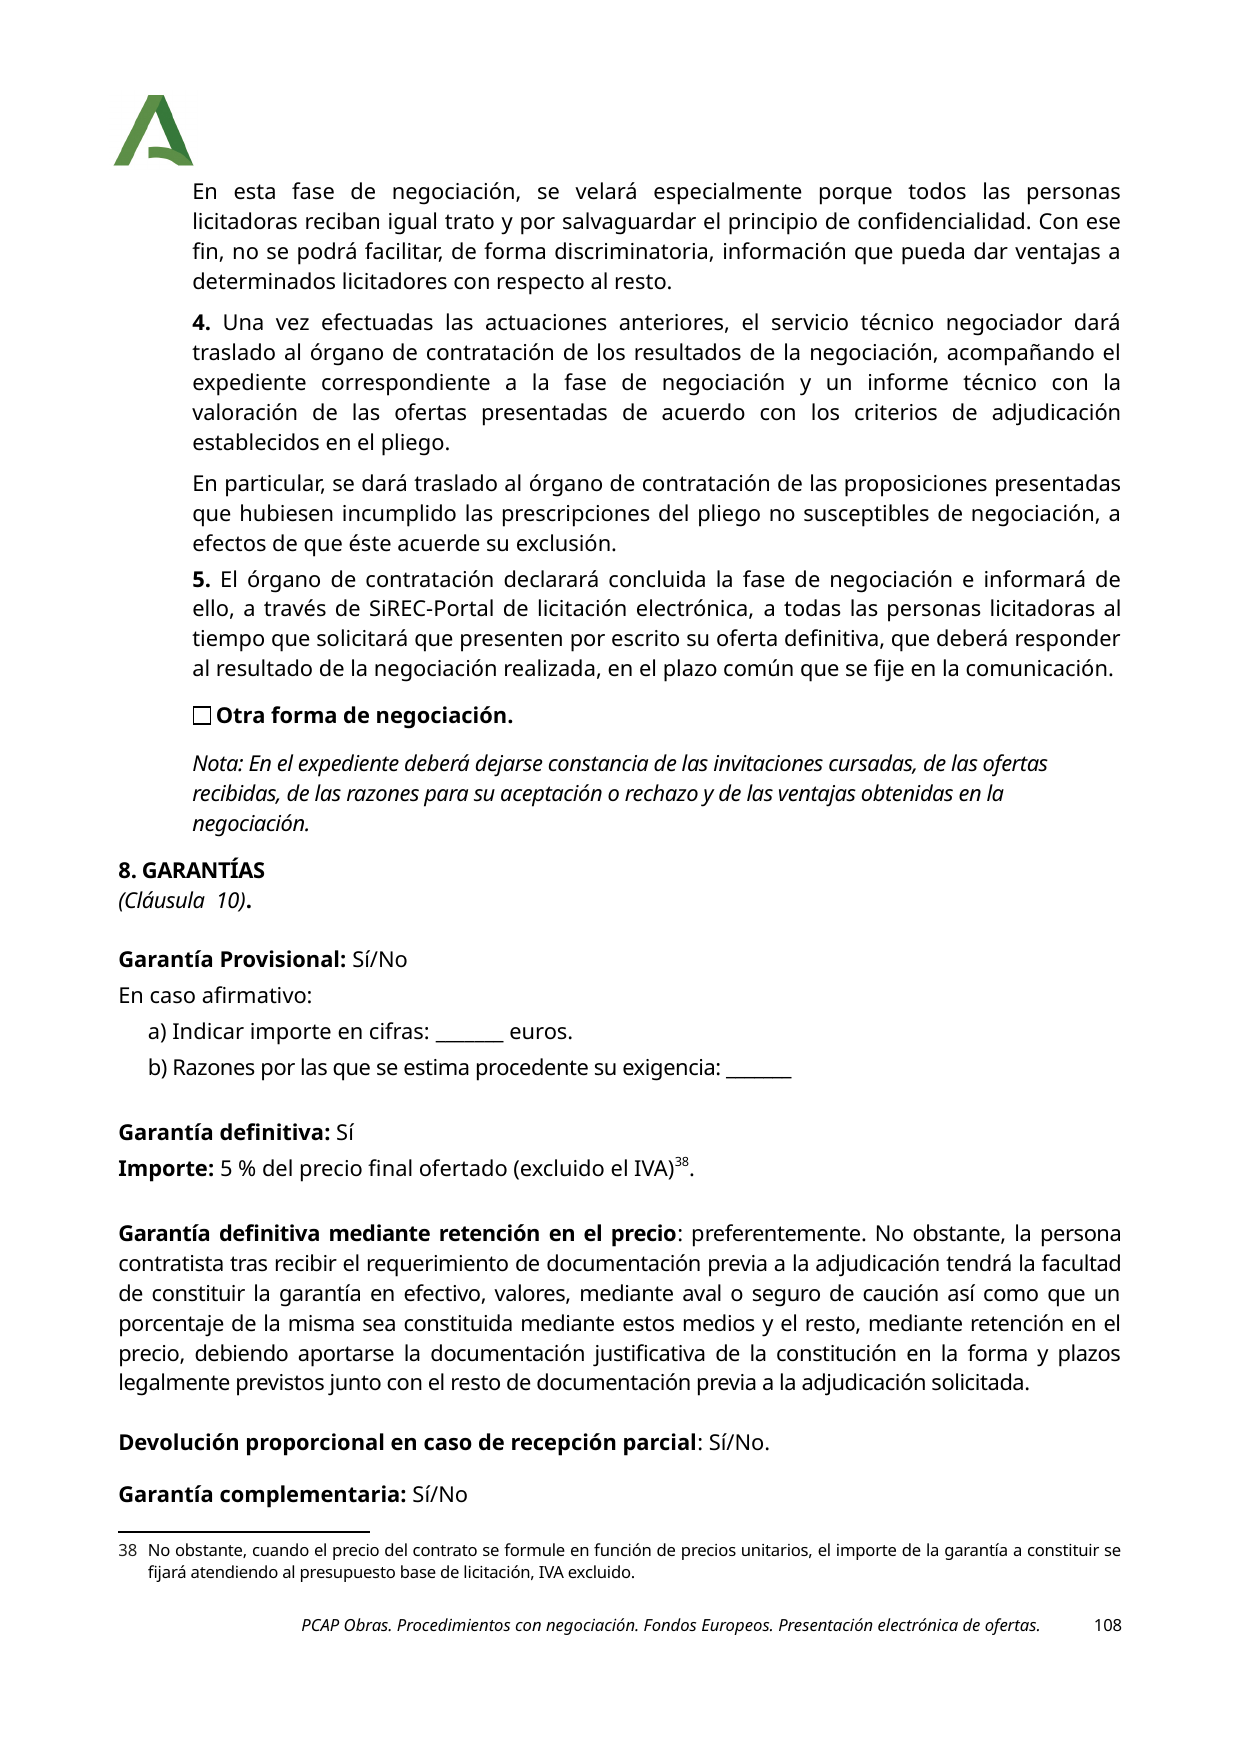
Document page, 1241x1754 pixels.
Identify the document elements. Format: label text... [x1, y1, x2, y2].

text a) Indicar importe en cifras: _______ euros. [148, 1016, 1122, 1046]
text 8. GARANTÍAS [118, 855, 1122, 885]
text 4. Una vez efectuadas las actuaciones anteriores, el servicio técnico negociador dará traslado al órgano de contratación de los resultados de la negociación, acompañando el expediente correspondiente a la fase de negociación y un informe técnico con la valoración de las ofertas presentadas de acuerdo con los criterios de adjudicación establecidos en el pliego. [192, 307, 1122, 456]
text Garantía definitiva: Sí [118, 1117, 1122, 1147]
text En particular, se dará traslado al órgano de contratación de las proposiciones presentadas que hubiesen incumplido las prescripciones del pliego no susceptibles de negociación, a efectos de que éste acuerde su exclusión. [192, 468, 1122, 558]
text Devolución proporcional en caso de recepción parcial: Sí/No. [118, 1427, 1122, 1457]
text Otra forma de negociación. [192, 700, 1122, 730]
text b) Razones por las que se estima procedente su exigencia: _______ [148, 1052, 1122, 1081]
text (Cláusula 10). [118, 885, 1122, 914]
picture [109, 90, 198, 170]
text Garantía definitiva mediante retención en el precio: preferentemente. No obstante, la persona contratista tras recibir el requerimiento de documentación previa a la adjudicación tendrá la facultad de constituir la garantía en efectivo, valores, mediante aval o seguro de caución así como que un porcentaje de la misma sea constituida mediante estos medios y el resto, mediante retención en el precio, debiendo aportarse la documentación justificativa de la constitución en la forma y plazos legalmente previstos junto con el resto de documentación previa a la adjudicación solicitada. [118, 1218, 1122, 1397]
text En caso afirmativo: [118, 980, 1122, 1010]
text Importe: 5 % del precio final ofertado (excluido el IVA). [118, 1153, 1122, 1183]
text No obstante, cuando el precio del contrato se formule en función de precios unitarios, el importe de la garantía a constituir se fijará atendiendo al presupuesto base de licitación, IVA excluido. [118, 1538, 1122, 1584]
text Nota: En el expediente deberá dejarse constancia de las invitaciones cursadas, de las ofertas recibidas, de las razones para su aceptación o rechazo y de las ventajas obtenidas en la negociación. [192, 748, 1122, 837]
text Garantía complementaria: Sí/No [118, 1479, 1122, 1509]
text Garantía Provisional: Sí/No [118, 944, 1122, 974]
text 5. El órgano de contratación declarará concluida la fase de negociación e informará de ello, a través de SiREC-Portal de licitación electrónica, a todas las personas licitadoras al tiempo que solicitará que presenten por escrito su oferta definitiva, que deberá responder al resultado de la negociación realizada, en el plazo común que se fije en la comunicación. [192, 563, 1122, 683]
text En esta fase de negociación, se velará especialmente porque todos las personas licitadoras reciban igual trato y por salvaguardar el principio de confidencialidad. Con ese fin, no se podrá facilitar, de forma discriminatoria, información que pueda dar ventajas a determinados licitadores con respecto al resto. [192, 176, 1122, 296]
